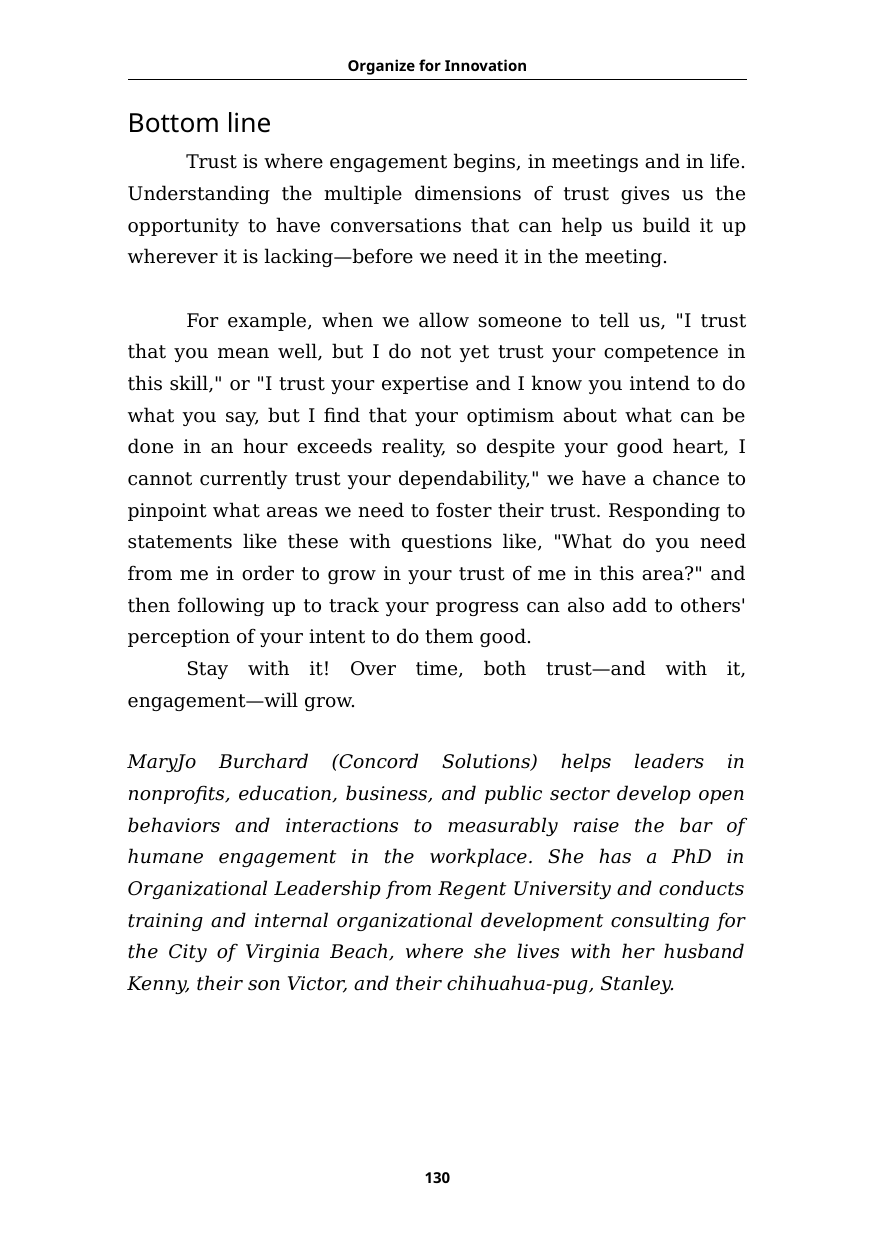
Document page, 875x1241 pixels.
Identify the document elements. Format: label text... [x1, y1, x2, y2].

text Stay with it! Over time, both trust—and with it, engagement—will grow. [127, 658, 747, 712]
subtitle Bottom line [127, 109, 747, 139]
text MaryJo Burchard (Concord Solutions) helps leaders in nonprofits, education, business, and public sector develop open behaviors and interactions to measurably raise the bar of humane engagement in the workplace. She has a PhD in Organizational Leadership from Regent University and conducts training and internal organizational development consulting for the City of Virginia Beach, where she lives with her husband Kenny, their son Victor, and their chihuahua-pug, Stanley. [127, 752, 747, 995]
text Trust is where engagement begins, in meetings and in life. Understanding the multiple dimensions of trust gives us the opportunity to have conversations that can help us build it up wherever it is lacking—before we need it in the meeting. [127, 152, 747, 268]
text For example, when we allow someone to tell us, "I trust that you mean well, but I do not yet trust your competence in this skill," or "I trust your expertise and I know you intend to do what you say, but I find that your optimism about what can be done in an hour exceeds reality, so despite your good heart, I cannot currently trust your dependability," we have a chance to pinpoint what areas we need to foster their trust. Responding to statements like these with questions like, "What do you need from me in order to grow in your trust of me in this area?" and then following up to track your progress can also add to others' perception of your intent to do them good. [127, 310, 747, 648]
